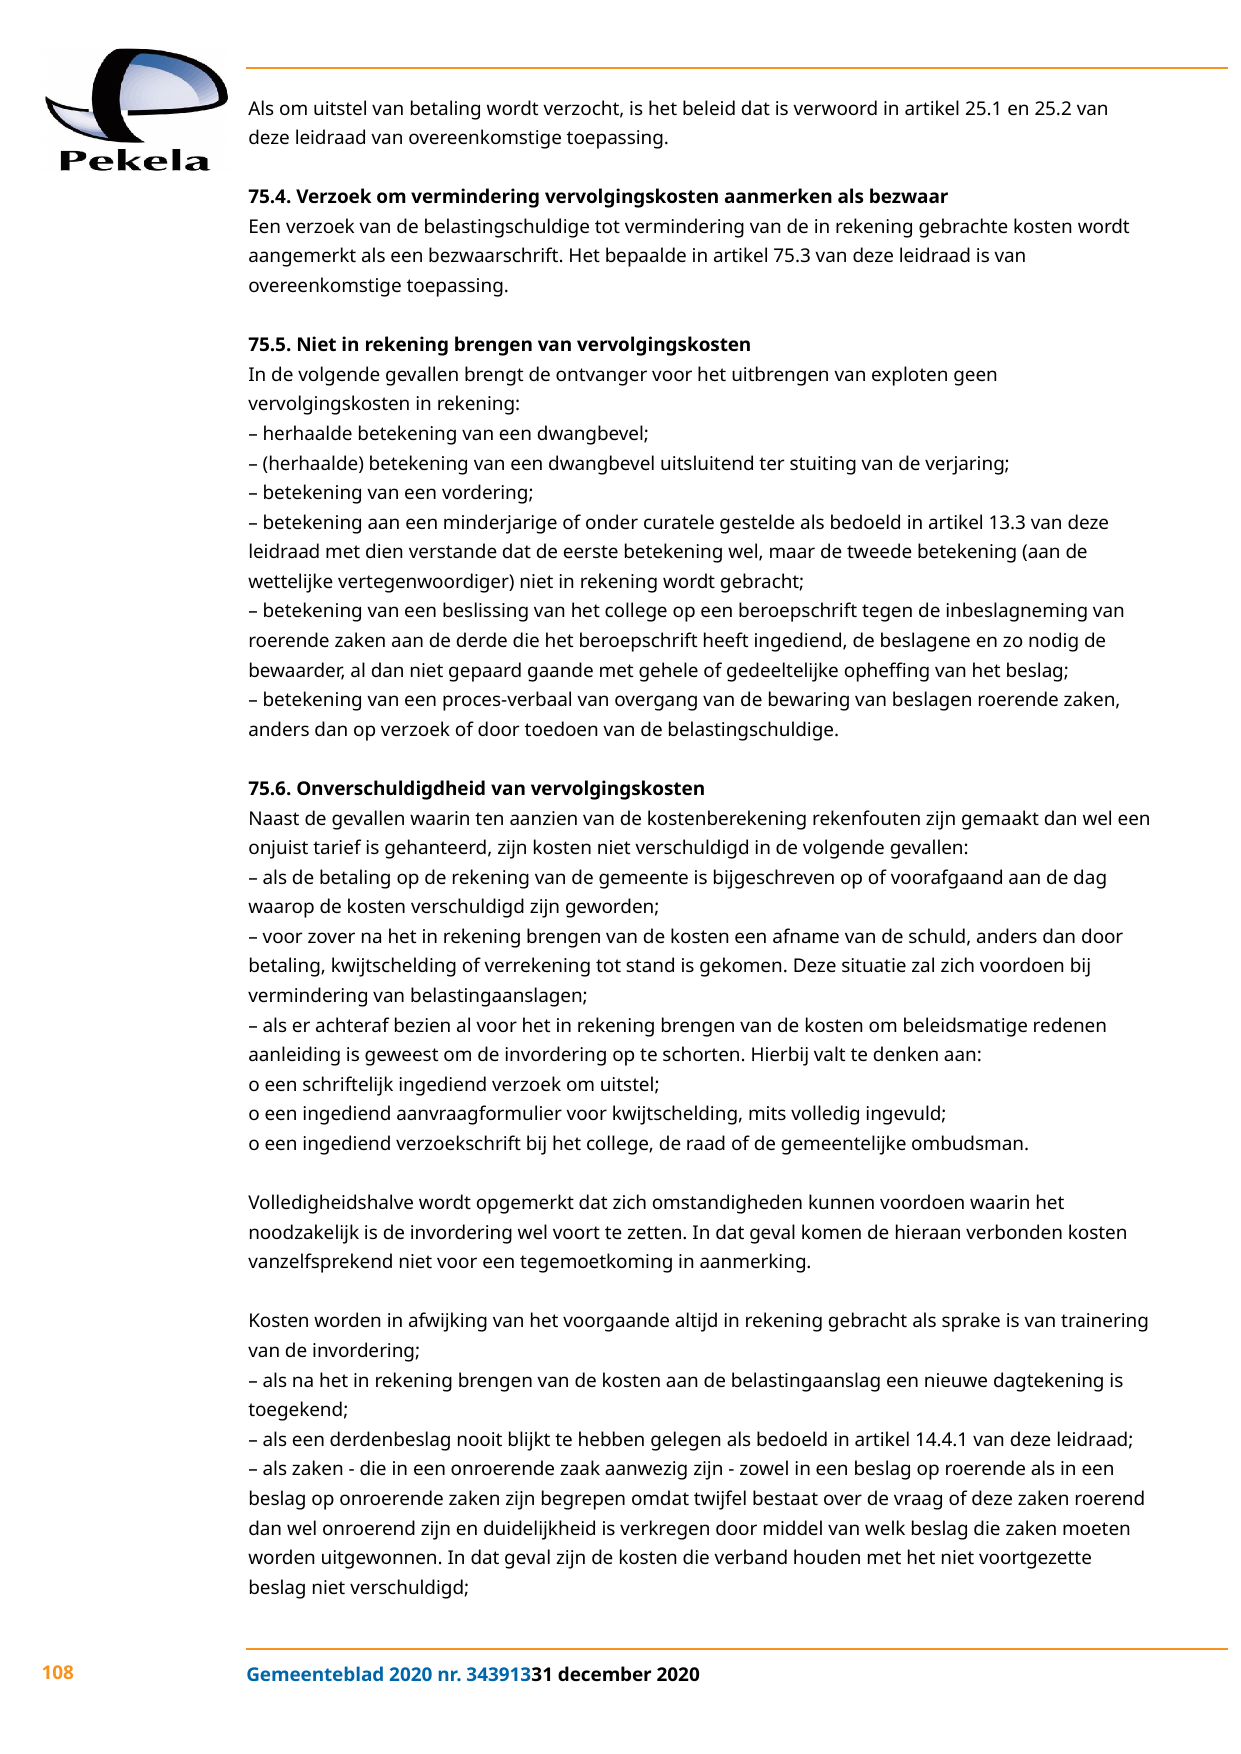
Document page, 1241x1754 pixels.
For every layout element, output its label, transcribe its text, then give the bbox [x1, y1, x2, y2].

text Als om uitstel van betaling wordt verzocht, is het beleid dat is verwoord in artikel 25.1 en 25.2 van deze leidraad van overeenkomstige toepassing. [248, 95, 1152, 150]
text Naast de gevallen waarin ten aanzien van de kostenberekening rekenfouten zijn gemaakt dan wel een onjuist tarief is gehanteerd, zijn kosten niet verschuldigd in de volgende gevallen: [248, 805, 1152, 860]
text – als er achteraf bezien al voor het in rekening brengen van de kosten om beleidsmatige redenen aanleiding is geweest om de invordering op te schorten. Hierbij valt te denken aan: [248, 1012, 1152, 1067]
text – betekening van een vordering; [248, 479, 1152, 505]
text 75.6. Onverschuldigdheid van vervolgingskosten [248, 775, 1152, 801]
text – betekening van een proces-verbaal van overgang van de bewaring van beslagen roerende zaken, anders dan op verzoek of door toedoen van de belastingschuldige. [248, 686, 1152, 742]
text In de volgende gevallen brengt de ontvanger voor het uitbrengen van exploten geen vervolgingskosten in rekening: [248, 361, 1152, 416]
text – betekening van een beslissing van het college op een beroepschrift tegen de inbeslagneming van roerende zaken aan de derde die het beroepschrift heeft ingediend, de beslagene en zo nodig de bewaarder, al dan niet gepaard gaande met gehele of gedeeltelijke opheffing van het beslag; [248, 598, 1152, 683]
text o een ingediend aanvraagformulier voor kwijtschelding, mits volledig ingevuld; [248, 1101, 1152, 1126]
picture [41, 47, 231, 172]
text – herhaalde betekening van een dwangbevel; [248, 420, 1152, 446]
text 75.5. Niet in rekening brengen van vervolgingskosten [248, 331, 1152, 357]
text Volledigheidshalve wordt opgemerkt dat zich omstandigheden kunnen voordoen waarin het noodzakelijk is de invordering wel voort te zetten. In dat geval komen de hieraan verbonden kosten vanzelfsprekend niet voor een tegemoetkoming in aanmerking. [248, 1189, 1152, 1274]
text Kosten worden in afwijking van het voorgaande altijd in rekening gebracht als sprake is van trainering van de invordering; [248, 1308, 1152, 1363]
text – (herhaalde) betekening van een dwangbevel uitsluitend ter stuiting van de verjaring; [248, 450, 1152, 476]
text – als na het in rekening brengen van de kosten aan de belastingaanslag een nieuwe dagtekening is toegekend; [248, 1367, 1152, 1422]
text o een schriftelijk ingediend verzoek om uitstel; [248, 1071, 1152, 1097]
text 75.4. Verzoek om vermindering vervolgingskosten aanmerken als bezwaar [248, 183, 1152, 209]
text Een verzoek van de belastingschuldige tot vermindering van de in rekening gebrachte kosten wordt aangemerkt als een bezwaarschrift. Het bepaalde in artikel 75.3 van deze leidraad is van overeenkomstige toepassing. [248, 213, 1152, 298]
text – betekening aan een minderjarige of onder curatele gestelde als bedoeld in artikel 13.3 van deze leidraad met dien verstande dat de eerste betekening wel, maar de tweede betekening (aan de wettelijke vertegenwoordiger) niet in rekening wordt gebracht; [248, 509, 1152, 594]
text – voor zover na het in rekening brengen van de kosten een afname van de schuld, anders dan door betaling, kwijtschelding of verrekening tot stand is gekomen. Deze situatie zal zich voordoen bij vermindering van belastingaanslagen; [248, 923, 1152, 1008]
text o een ingediend verzoekschrift bij het college, de raad of de gemeentelijke ombudsman. [248, 1130, 1152, 1156]
text – als de betaling op de rekening van de gemeente is bijgeschreven op of voorafgaand aan de dag waarop de kosten verschuldigd zijn geworden; [248, 864, 1152, 919]
text – als een derdenbeslag nooit blijkt te hebben gelegen als bedoeld in artikel 14.4.1 van deze leidraad; [248, 1426, 1152, 1452]
text – als zaken - die in een onroerende zaak aanwezig zijn - zowel in een beslag op roerende als in een beslag op onroerende zaken zijn begrepen omdat twijfel bestaat over de vraag of deze zaken roerend dan wel onroerend zijn en duidelijkheid is verkregen door middel van welk beslag die zaken moeten worden uitgewonnen. In dat geval zijn de kosten die verband houden met het niet voortgezette beslag niet verschuldigd; [248, 1456, 1152, 1600]
